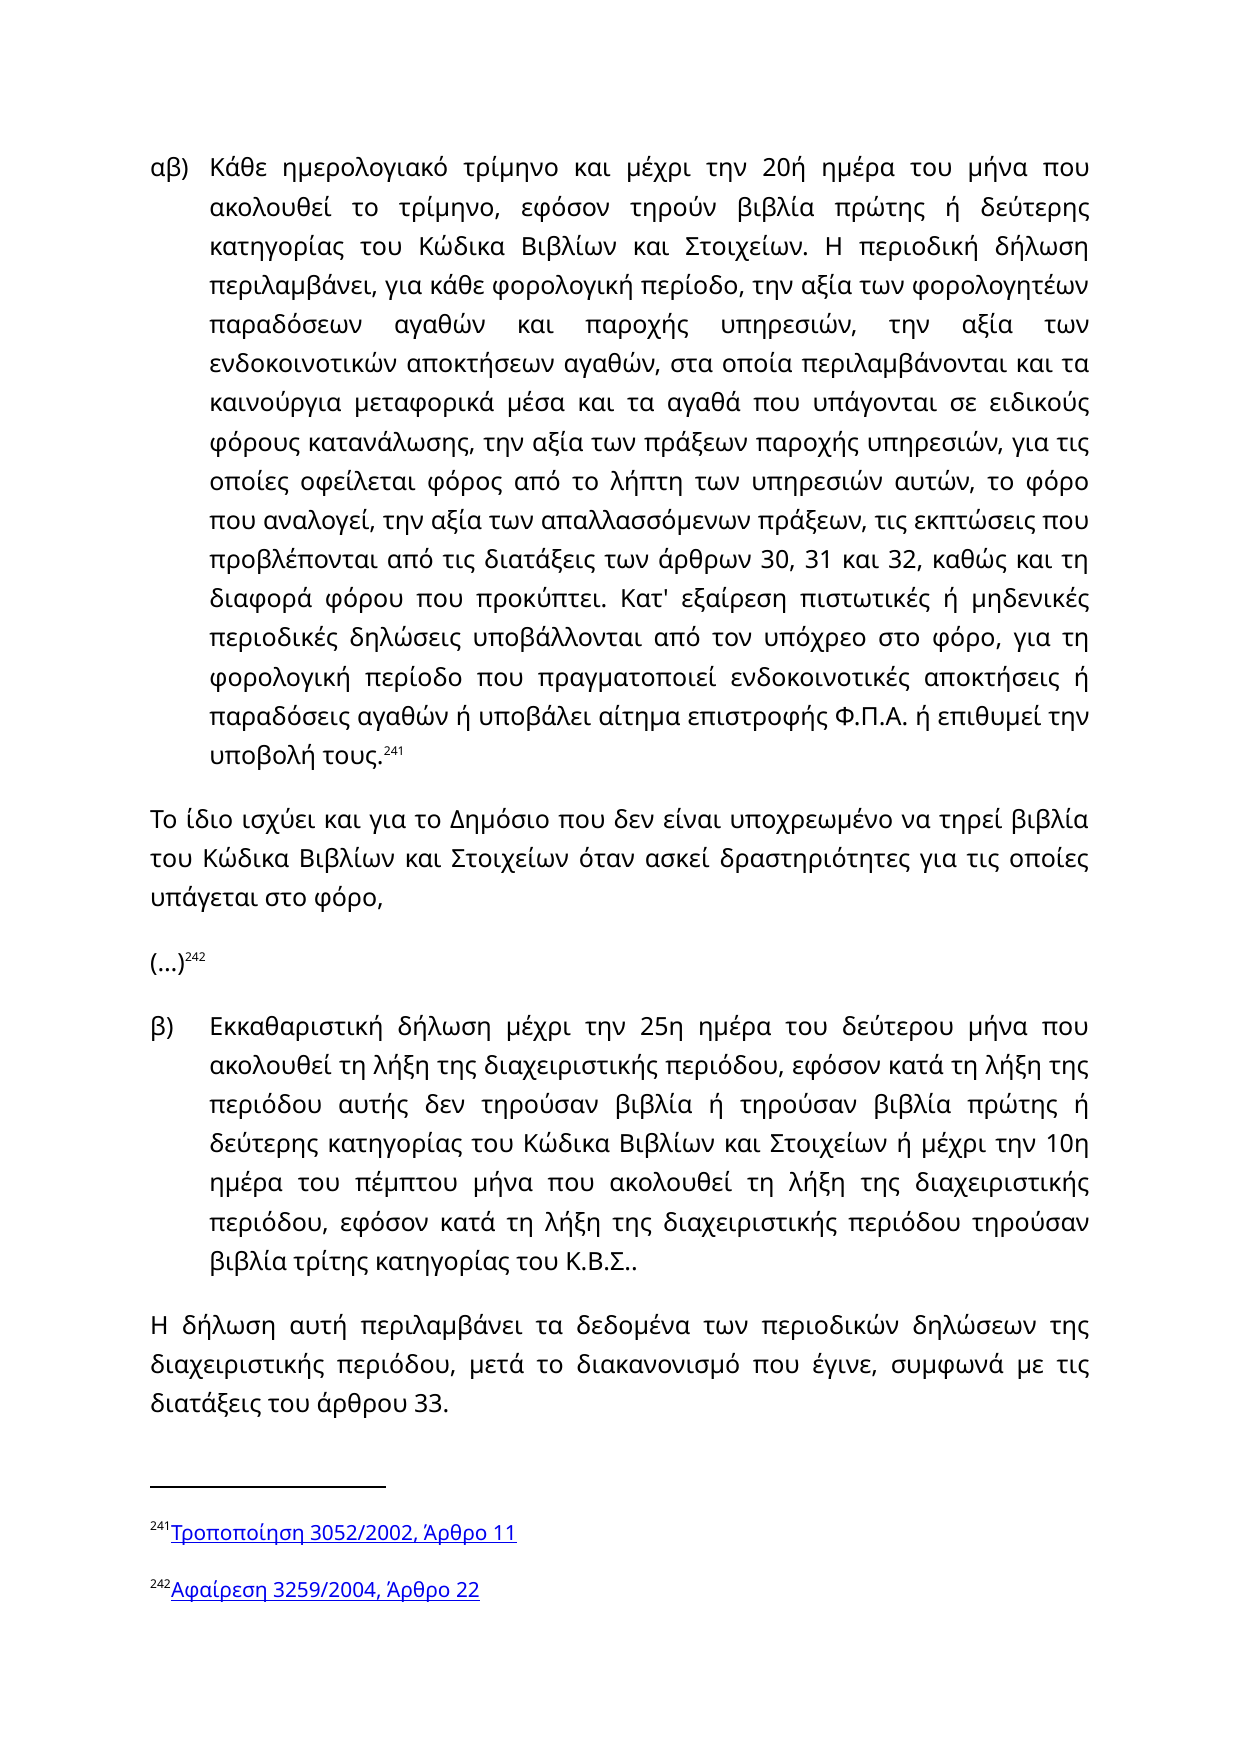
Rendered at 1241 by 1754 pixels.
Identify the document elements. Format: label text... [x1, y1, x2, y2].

text Αφαίρεση 3259/2004, Άρθρο 22 [150, 1576, 1090, 1604]
list β) Εκκαθαριστική δήλωση μέχρι την 25η ημέρα του δεύτερου μήνα που ακολουθεί τη λήξη της διαχειριστικής περιόδου, εφόσον κατά τη λήξη της περιόδου αυτής δεν τηρούσαν βιβλία ή τηρούσαν βιβλία πρώτης ή δεύτερης κατηγορίας του Κώδικα Βιβλίων και Στοιχείων ή μέχρι την 10η ημέρα του πέμπτου μήνα που ακολουθεί τη λήξη της διαχειριστικής περιόδου, εφόσον κατά τη λήξη της διαχειριστικής περιόδου τηρούσαν βιβλία τρίτης κατηγορίας του Κ.Β.Σ.. [150, 1008, 1090, 1277]
list αβ) Κάθε ημερολογιακό τρίμηνο και μέχρι την 20ή ημέρα του μήνα που ακολουθεί το τρίμηνο, εφόσον τηρούν βιβλία πρώτης ή δεύτερης κατηγορίας του Κώδικα Βιβλίων και Στοιχείων. Η περιοδική δήλωση περιλαμβάνει, για κάθε φορολογική περίοδο, την αξία των φορολογητέων παραδόσεων αγαθών και παροχής υπηρεσιών, την αξία των ενδοκοινοτικών αποκτήσεων αγαθών, στα οποία περιλαμβάνονται και τα καινούργια μεταφορικά μέσα και τα αγαθά που υπάγονται σε ειδικούς φόρους κατανάλωσης, την αξία των πράξεων παροχής υπηρεσιών, για τις οποίες οφείλεται φόρος από το λήπτη των υπηρεσιών αυτών, το φόρο που αναλογεί, την αξία των απαλλασσόμενων πράξεων, τις εκπτώσεις που προβλέπονται από τις διατάξεις των άρθρων 30, 31 και 32, καθώς και τη διαφορά φόρου που προκύπτει. Κατ' εξαίρεση πιστωτικές ή μηδενικές περιοδικές δηλώσεις υποβάλλονται από τον υπόχρεο στο φόρο, για τη φορολογική περίοδο που πραγματοποιεί ενδοκοινοτικές αποκτήσεις ή παραδόσεις αγαθών ή υποβάλει αίτημα επιστροφής Φ.Π.Α. ή επιθυμεί την υποβολή τους. [150, 150, 1090, 772]
text (…) [150, 944, 1090, 978]
text Το ίδιο ισχύει και για το Δημόσιο που δεν είναι υποχρεωμένο να τηρεί βιβλία του Κώδικα Βιβλίων και Στοιχείων όταν ασκεί δραστηριότητες για τις οποίες υπάγεται στο φόρο, [150, 802, 1090, 914]
text Η δήλωση αυτή περιλαμβάνει τα δεδομένα των περιοδικών δηλώσεων της διαχειριστικής περιόδου, μετά το διακανονισμό που έγινε, συμφωνά με τις διατάξεις του άρθρου 33. [150, 1307, 1090, 1420]
text Τροποποίηση 3052/2002, Άρθρο 11 [150, 1518, 1090, 1546]
